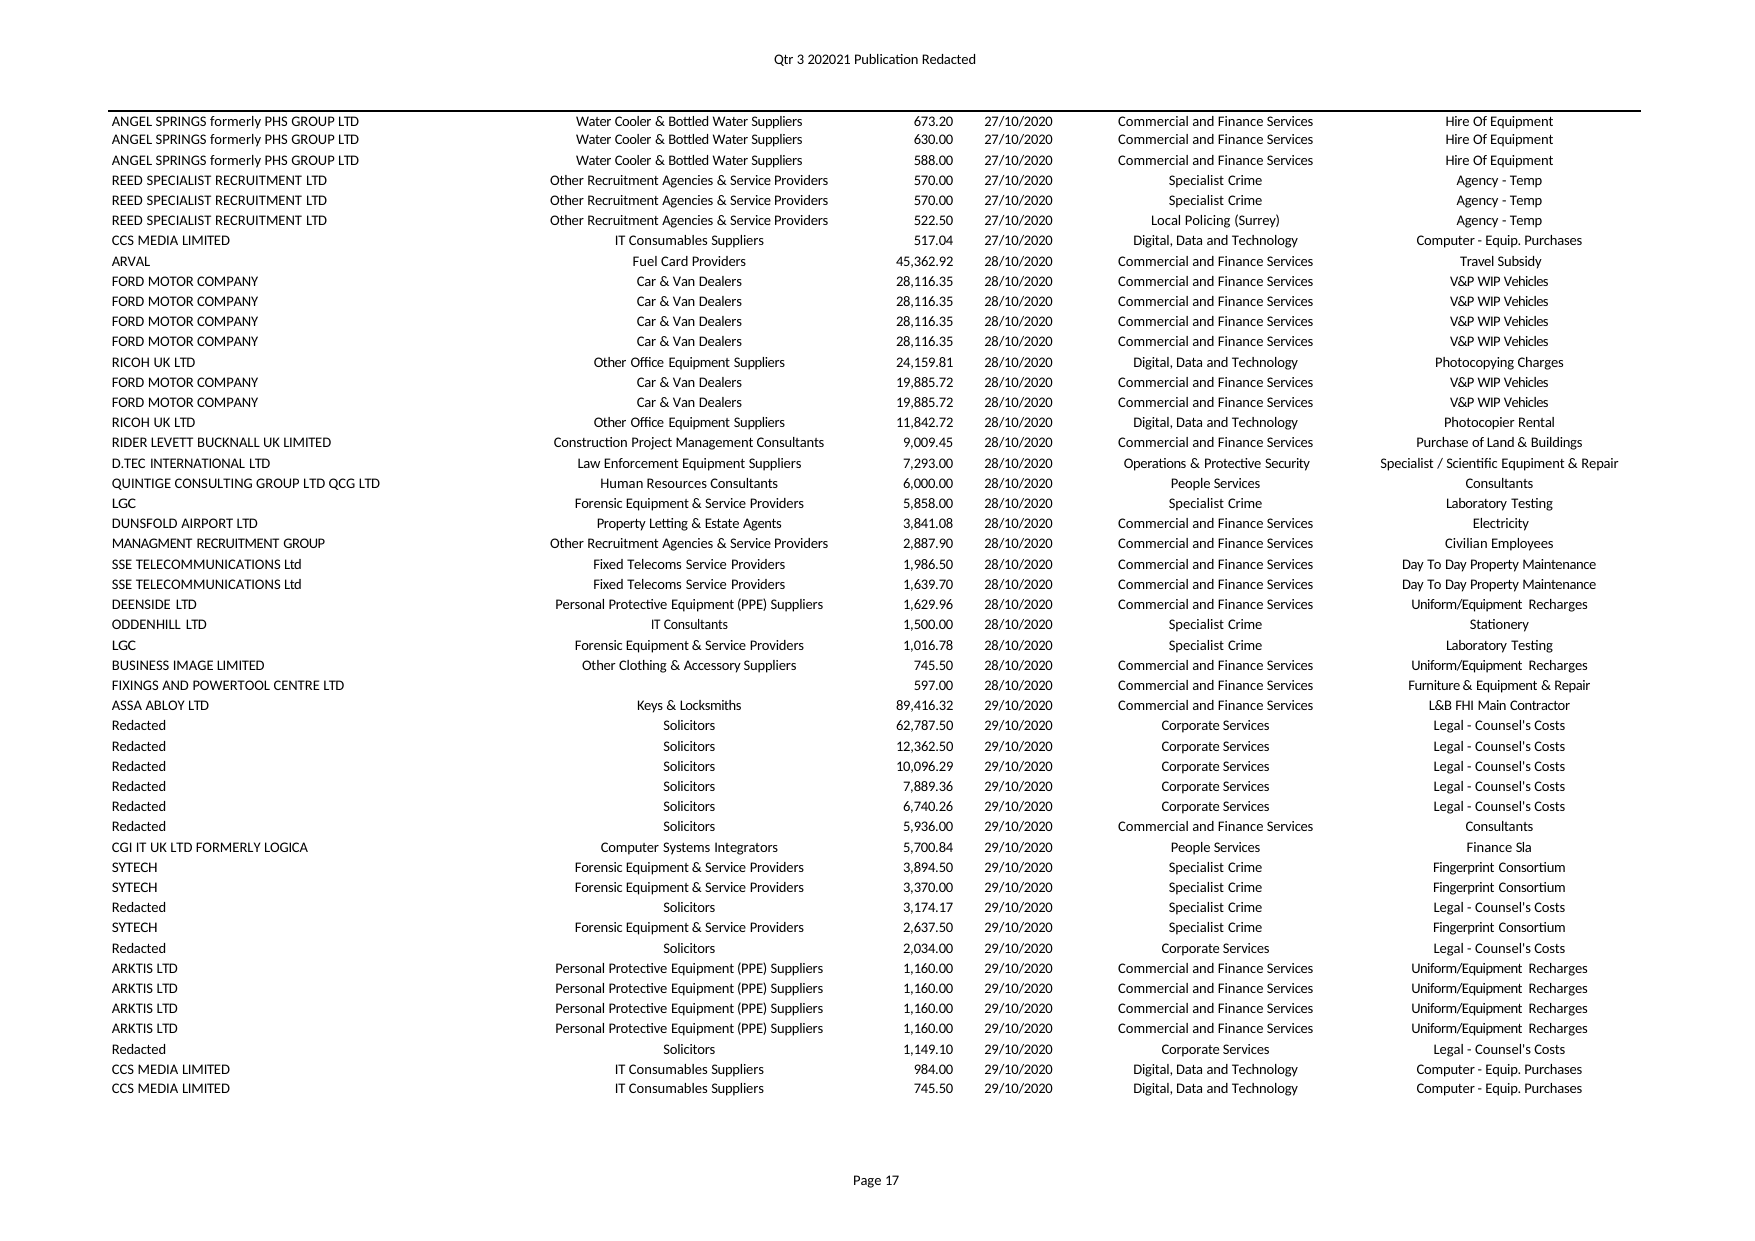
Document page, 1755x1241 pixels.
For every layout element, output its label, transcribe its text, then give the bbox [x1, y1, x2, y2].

table_cell 28/10/2020 [960, 575, 1074, 595]
table_cell Car & Van Dealers [512, 393, 864, 413]
table_cell Other Office Equipment Suppliers [512, 413, 864, 433]
table_cell Commercial and Finance Services [1074, 433, 1358, 453]
table_cell Operations & Protective Security [1074, 453, 1358, 473]
table_cell 28/10/2020 [960, 312, 1074, 332]
table_cell Commercial and Finance Services [1074, 696, 1358, 716]
table_cell Solicitors [512, 817, 864, 837]
table_cell Uniform/Equipment Recharges [1358, 595, 1641, 615]
table_cell DUNSFOLD AIRPORT LTD [108, 514, 512, 534]
table_cell Hire Of Equipment [1358, 150, 1641, 170]
table_cell 29/10/2020 [960, 1060, 1074, 1080]
table_cell Corporate Services [1074, 716, 1358, 736]
table_cell 10,096.29 [864, 756, 960, 777]
table_cell Legal - Counsel's Costs [1358, 716, 1641, 736]
table_cell People Services [1074, 474, 1358, 494]
table_cell 28/10/2020 [960, 474, 1074, 494]
table_cell Uniform/Equipment Recharges [1358, 979, 1641, 999]
table_cell Car & Van Dealers [512, 373, 864, 393]
table_cell Personal Protective Equipment (PPE) Suppliers [512, 1019, 864, 1039]
table_cell Property Letting & Estate Agents [512, 514, 864, 534]
table_cell Redacted [108, 817, 512, 837]
table_cell People Services [1074, 837, 1358, 857]
table_cell Corporate Services [1074, 756, 1358, 777]
table_cell CCS MEDIA LIMITED [108, 231, 512, 251]
table_cell SYTECH [108, 858, 512, 878]
table_cell Computer - Equip. Purchases [1358, 1060, 1641, 1080]
table_cell 630.00 [864, 130, 960, 150]
table_cell 28/10/2020 [960, 554, 1074, 574]
table_cell ARKTIS LTD [108, 959, 512, 979]
table_cell Stationery [1358, 615, 1641, 635]
table_cell 62,787.50 [864, 716, 960, 736]
table_cell CCS MEDIA LIMITED [108, 1080, 512, 1099]
table_cell Other Recruitment Agencies & Service Providers [512, 534, 864, 554]
table_cell Specialist Crime [1074, 170, 1358, 191]
table_cell REED SPECIALIST RECRUITMENT LTD [108, 170, 512, 191]
table_cell Computer - Equip. Purchases [1358, 1080, 1641, 1099]
table_cell Commercial and Finance Services [1074, 999, 1358, 1019]
table_cell Local Policing (Surrey) [1074, 211, 1358, 231]
table_cell Fixed Telecoms Service Providers [512, 554, 864, 574]
table_cell 522.50 [864, 211, 960, 231]
table_cell IT Consumables Suppliers [512, 1060, 864, 1080]
table_cell Furniture & Equipment & Repair [1358, 676, 1641, 696]
table_cell REED SPECIALIST RECRUITMENT LTD [108, 211, 512, 231]
table_cell CGI IT UK LTD FORMERLY LOGICA [108, 837, 512, 857]
table_cell Commercial and Finance Services [1074, 312, 1358, 332]
table_cell FORD MOTOR COMPANY [108, 292, 512, 312]
table_cell Legal - Counsel's Costs [1358, 797, 1641, 817]
table_cell Commercial and Finance Services [1074, 534, 1358, 554]
table_cell Corporate Services [1074, 797, 1358, 817]
table_cell Computer - Equip. Purchases [1358, 231, 1641, 251]
table_cell Corporate Services [1074, 1039, 1358, 1059]
table_cell Forensic Equipment & Service Providers [512, 494, 864, 514]
table_cell 7,889.36 [864, 777, 960, 797]
table_cell 27/10/2020 [960, 130, 1074, 150]
table_cell 6,740.26 [864, 797, 960, 817]
table_cell Commercial and Finance Services [1074, 373, 1358, 393]
table_cell Specialist Crime [1074, 191, 1358, 211]
table_cell Redacted [108, 797, 512, 817]
table_cell Civilian Employees [1358, 534, 1641, 554]
table_cell 1,016.78 [864, 635, 960, 655]
table_cell Solicitors [512, 797, 864, 817]
table_cell Forensic Equipment & Service Providers [512, 635, 864, 655]
table_cell Commercial and Finance Services [1074, 271, 1358, 292]
table_cell 1,160.00 [864, 959, 960, 979]
table_cell Electricity [1358, 514, 1641, 534]
table_cell Commercial and Finance Services [1074, 817, 1358, 837]
table_cell 28,116.35 [864, 332, 960, 352]
table_cell Laboratory Testing [1358, 494, 1641, 514]
table_cell 45,362.92 [864, 251, 960, 271]
table_cell Specialist Crime [1074, 615, 1358, 635]
table_cell Other Recruitment Agencies & Service Providers [512, 191, 864, 211]
table_cell Commercial and Finance Services [1074, 514, 1358, 534]
table_cell Commercial and Finance Services [1074, 292, 1358, 312]
table_cell 29/10/2020 [960, 979, 1074, 999]
table_cell FORD MOTOR COMPANY [108, 271, 512, 292]
table_cell SSE TELECOMMUNICATIONS Ltd [108, 554, 512, 574]
table_cell 28/10/2020 [960, 655, 1074, 676]
table_cell Commercial and Finance Services [1074, 575, 1358, 595]
table_cell Specialist / Scientific Equpiment & Repair [1358, 453, 1641, 473]
table_cell FORD MOTOR COMPANY [108, 373, 512, 393]
table_cell 24,159.81 [864, 352, 960, 372]
table_cell Consultants [1358, 474, 1641, 494]
table_cell Specialist Crime [1074, 898, 1358, 918]
table_cell BUSINESS IMAGE LIMITED [108, 655, 512, 676]
table_cell ARKTIS LTD [108, 1019, 512, 1039]
table_cell Personal Protective Equipment (PPE) Suppliers [512, 595, 864, 615]
table_cell Agency - Temp [1358, 211, 1641, 231]
table_cell 29/10/2020 [960, 918, 1074, 938]
table_cell Solicitors [512, 1039, 864, 1059]
table_cell 673.20 [864, 112, 960, 130]
table_cell ANGEL SPRINGS formerly PHS GROUP LTD [108, 130, 512, 150]
table_cell Corporate Services [1074, 736, 1358, 756]
table_cell Car & Van Dealers [512, 292, 864, 312]
table_cell 27/10/2020 [960, 191, 1074, 211]
table_cell Digital, Data and Technology [1074, 413, 1358, 433]
table_cell Specialist Crime [1074, 878, 1358, 898]
table_cell Legal - Counsel's Costs [1358, 736, 1641, 756]
table_cell 27/10/2020 [960, 150, 1074, 170]
table_cell 28/10/2020 [960, 494, 1074, 514]
table_cell Purchase of Land & Buildings [1358, 433, 1641, 453]
table_cell Other Recruitment Agencies & Service Providers [512, 211, 864, 231]
table_cell Construction Project Management Consultants [512, 433, 864, 453]
table_cell RICOH UK LTD [108, 352, 512, 372]
table_cell 28/10/2020 [960, 292, 1074, 312]
table_cell SYTECH [108, 878, 512, 898]
table_cell Legal - Counsel's Costs [1358, 1039, 1641, 1059]
table_cell Digital, Data and Technology [1074, 1080, 1358, 1099]
table_cell Other Office Equipment Suppliers [512, 352, 864, 372]
table_cell Commercial and Finance Services [1074, 150, 1358, 170]
table_cell Travel Subsidy [1358, 251, 1641, 271]
table_cell D.TEC INTERNATIONAL LTD [108, 453, 512, 473]
table_cell Specialist Crime [1074, 494, 1358, 514]
table_cell 1,160.00 [864, 999, 960, 1019]
table_cell Redacted [108, 1039, 512, 1059]
table_cell 5,858.00 [864, 494, 960, 514]
table_cell Car & Van Dealers [512, 332, 864, 352]
table_cell Day To Day Property Maintenance [1358, 575, 1641, 595]
table_cell 29/10/2020 [960, 696, 1074, 716]
table_cell ARVAL [108, 251, 512, 271]
table_cell 2,034.00 [864, 938, 960, 958]
table_cell 29/10/2020 [960, 817, 1074, 837]
table_cell Other Recruitment Agencies & Service Providers [512, 170, 864, 191]
table_cell Solicitors [512, 938, 864, 958]
table_cell 29/10/2020 [960, 716, 1074, 736]
table_cell QUINTIGE CONSULTING GROUP LTD QCG LTD [108, 474, 512, 494]
table_cell Car & Van Dealers [512, 312, 864, 332]
table_cell IT Consumables Suppliers [512, 1080, 864, 1099]
table_cell Uniform/Equipment Recharges [1358, 655, 1641, 676]
table_cell Commercial and Finance Services [1074, 655, 1358, 676]
table_cell Fuel Card Providers [512, 251, 864, 271]
table_cell 28/10/2020 [960, 514, 1074, 534]
table_cell Water Cooler & Bottled Water Suppliers [512, 112, 864, 130]
table_cell Uniform/Equipment Recharges [1358, 999, 1641, 1019]
table_cell Computer Systems Integrators [512, 837, 864, 857]
table_cell Redacted [108, 938, 512, 958]
table_cell 6,000.00 [864, 474, 960, 494]
table_cell Corporate Services [1074, 938, 1358, 958]
table_cell 984.00 [864, 1060, 960, 1080]
table_cell RIDER LEVETT BUCKNALL UK LIMITED [108, 433, 512, 453]
table_cell 27/10/2020 [960, 211, 1074, 231]
table_cell 28/10/2020 [960, 251, 1074, 271]
table_cell Law Enforcement Equipment Suppliers [512, 453, 864, 473]
table_cell Fingerprint Consortium [1358, 918, 1641, 938]
table_cell Commercial and Finance Services [1074, 676, 1358, 696]
table_cell 29/10/2020 [960, 938, 1074, 958]
table_cell 11,842.72 [864, 413, 960, 433]
table_cell Commercial and Finance Services [1074, 959, 1358, 979]
table_cell Legal - Counsel's Costs [1358, 777, 1641, 797]
table_cell 28/10/2020 [960, 615, 1074, 635]
table_cell 1,629.96 [864, 595, 960, 615]
table_cell Commercial and Finance Services [1074, 251, 1358, 271]
table_cell V&P WIP Vehicles [1358, 373, 1641, 393]
table_cell Commercial and Finance Services [1074, 554, 1358, 574]
table_cell Commercial and Finance Services [1074, 393, 1358, 413]
table_cell Hire Of Equipment [1358, 112, 1641, 130]
table_cell 29/10/2020 [960, 797, 1074, 817]
table_cell 28/10/2020 [960, 453, 1074, 473]
table_cell Redacted [108, 898, 512, 918]
table_cell 29/10/2020 [960, 959, 1074, 979]
table_cell 5,936.00 [864, 817, 960, 837]
table_cell 28/10/2020 [960, 373, 1074, 393]
table_cell Digital, Data and Technology [1074, 1060, 1358, 1080]
table_cell 28/10/2020 [960, 413, 1074, 433]
table_cell Legal - Counsel's Costs [1358, 756, 1641, 777]
table_cell Legal - Counsel's Costs [1358, 898, 1641, 918]
table_cell Fingerprint Consortium [1358, 878, 1641, 898]
table_cell ASSA ABLOY LTD [108, 696, 512, 716]
table_cell FORD MOTOR COMPANY [108, 332, 512, 352]
table_cell Commercial and Finance Services [1074, 112, 1358, 130]
table_cell Specialist Crime [1074, 858, 1358, 878]
table_cell 28/10/2020 [960, 393, 1074, 413]
table_cell ARKTIS LTD [108, 999, 512, 1019]
table_cell Agency - Temp [1358, 191, 1641, 211]
table_cell FORD MOTOR COMPANY [108, 312, 512, 332]
table_cell Personal Protective Equipment (PPE) Suppliers [512, 959, 864, 979]
table_cell DEENSIDE LTD [108, 595, 512, 615]
table_cell 29/10/2020 [960, 736, 1074, 756]
table_cell 19,885.72 [864, 373, 960, 393]
table_cell 27/10/2020 [960, 170, 1074, 191]
table_cell Forensic Equipment & Service Providers [512, 858, 864, 878]
table_cell 1,639.70 [864, 575, 960, 595]
table_cell 2,637.50 [864, 918, 960, 938]
table_cell Water Cooler & Bottled Water Suppliers [512, 130, 864, 150]
table_cell [512, 676, 864, 696]
table_cell 1,160.00 [864, 979, 960, 999]
table_cell Agency - Temp [1358, 170, 1641, 191]
table_cell Other Clothing & Accessory Suppliers [512, 655, 864, 676]
table_cell L&B FHI Main Contractor [1358, 696, 1641, 716]
table_cell 28/10/2020 [960, 433, 1074, 453]
table_cell 29/10/2020 [960, 1019, 1074, 1039]
table_cell 29/10/2020 [960, 1039, 1074, 1059]
table_cell 29/10/2020 [960, 837, 1074, 857]
table_cell Redacted [108, 777, 512, 797]
table_cell Redacted [108, 716, 512, 736]
table_cell FORD MOTOR COMPANY [108, 393, 512, 413]
table_cell SSE TELECOMMUNICATIONS Ltd [108, 575, 512, 595]
table_cell 5,700.84 [864, 837, 960, 857]
table_cell V&P WIP Vehicles [1358, 332, 1641, 352]
table_cell Solicitors [512, 716, 864, 736]
table_cell 28,116.35 [864, 312, 960, 332]
table_cell 28/10/2020 [960, 352, 1074, 372]
table_cell 29/10/2020 [960, 756, 1074, 777]
table_cell 745.50 [864, 655, 960, 676]
table_cell Commercial and Finance Services [1074, 595, 1358, 615]
table_cell 28/10/2020 [960, 332, 1074, 352]
table_cell Corporate Services [1074, 777, 1358, 797]
table_cell REED SPECIALIST RECRUITMENT LTD [108, 191, 512, 211]
table_cell Personal Protective Equipment (PPE) Suppliers [512, 999, 864, 1019]
table_cell LGC [108, 635, 512, 655]
table_cell V&P WIP Vehicles [1358, 292, 1641, 312]
table_cell Photocopier Rental [1358, 413, 1641, 433]
table_cell 28/10/2020 [960, 271, 1074, 292]
table_cell 89,416.32 [864, 696, 960, 716]
table_cell Specialist Crime [1074, 635, 1358, 655]
table_cell Uniform/Equipment Recharges [1358, 959, 1641, 979]
table_cell 27/10/2020 [960, 231, 1074, 251]
table_cell Forensic Equipment & Service Providers [512, 878, 864, 898]
table_cell Commercial and Finance Services [1074, 1019, 1358, 1039]
table_cell FIXINGS AND POWERTOOL CENTRE LTD [108, 676, 512, 696]
table_cell V&P WIP Vehicles [1358, 312, 1641, 332]
table_cell V&P WIP Vehicles [1358, 393, 1641, 413]
table_cell 29/10/2020 [960, 1080, 1074, 1099]
table_cell Solicitors [512, 898, 864, 918]
table_cell Car & Van Dealers [512, 271, 864, 292]
table_cell ANGEL SPRINGS formerly PHS GROUP LTD [108, 112, 512, 130]
table_cell 3,174.17 [864, 898, 960, 918]
table_cell Water Cooler & Bottled Water Suppliers [512, 150, 864, 170]
table_cell Keys & Locksmiths [512, 696, 864, 716]
table_cell Solicitors [512, 756, 864, 777]
table_cell 7,293.00 [864, 453, 960, 473]
table_cell ARKTIS LTD [108, 979, 512, 999]
table_cell 28/10/2020 [960, 635, 1074, 655]
table_cell Photocopying Charges [1358, 352, 1641, 372]
table_cell Redacted [108, 736, 512, 756]
table_cell Consultants [1358, 817, 1641, 837]
table_cell IT Consultants [512, 615, 864, 635]
table_cell 3,370.00 [864, 878, 960, 898]
table_cell MANAGMENT RECRUITMENT GROUP [108, 534, 512, 554]
table_cell 570.00 [864, 170, 960, 191]
table_cell Finance Sla [1358, 837, 1641, 857]
table_cell 3,841.08 [864, 514, 960, 534]
table_cell Commercial and Finance Services [1074, 332, 1358, 352]
table_cell 570.00 [864, 191, 960, 211]
table_cell 1,500.00 [864, 615, 960, 635]
table_cell 28/10/2020 [960, 595, 1074, 615]
table_cell Redacted [108, 756, 512, 777]
table_cell Uniform/Equipment Recharges [1358, 1019, 1641, 1039]
table_cell 2,887.90 [864, 534, 960, 554]
table_cell ODDENHILL LTD [108, 615, 512, 635]
table_cell 29/10/2020 [960, 777, 1074, 797]
table_cell Day To Day Property Maintenance [1358, 554, 1641, 574]
table_cell LGC [108, 494, 512, 514]
table_cell Specialist Crime [1074, 918, 1358, 938]
table_cell Fingerprint Consortium [1358, 858, 1641, 878]
table_cell 27/10/2020 [960, 112, 1074, 130]
table_cell 29/10/2020 [960, 898, 1074, 918]
table_cell 745.50 [864, 1080, 960, 1099]
table_cell Laboratory Testing [1358, 635, 1641, 655]
table_cell Commercial and Finance Services [1074, 130, 1358, 150]
table_cell 28/10/2020 [960, 534, 1074, 554]
table_cell Personal Protective Equipment (PPE) Suppliers [512, 979, 864, 999]
table_cell 597.00 [864, 676, 960, 696]
table_cell 28,116.35 [864, 292, 960, 312]
table_cell Digital, Data and Technology [1074, 352, 1358, 372]
table_cell 29/10/2020 [960, 999, 1074, 1019]
table_cell CCS MEDIA LIMITED [108, 1060, 512, 1080]
table_cell 1,149.10 [864, 1039, 960, 1059]
table_cell 28/10/2020 [960, 676, 1074, 696]
table_cell SYTECH [108, 918, 512, 938]
table_cell V&P WIP Vehicles [1358, 271, 1641, 292]
table_cell Solicitors [512, 777, 864, 797]
table_cell 1,986.50 [864, 554, 960, 574]
table_cell Forensic Equipment & Service Providers [512, 918, 864, 938]
table_cell Fixed Telecoms Service Providers [512, 575, 864, 595]
table_cell 28,116.35 [864, 271, 960, 292]
table_cell 12,362.50 [864, 736, 960, 756]
table_cell ANGEL SPRINGS formerly PHS GROUP LTD [108, 150, 512, 170]
table_cell Legal - Counsel's Costs [1358, 938, 1641, 958]
table_cell 9,009.45 [864, 433, 960, 453]
table_cell 1,160.00 [864, 1019, 960, 1039]
table_cell Human Resources Consultants [512, 474, 864, 494]
table_cell 29/10/2020 [960, 878, 1074, 898]
table_cell Digital, Data and Technology [1074, 231, 1358, 251]
table_cell Commercial and Finance Services [1074, 979, 1358, 999]
table_cell Hire Of Equipment [1358, 130, 1641, 150]
table_cell 517.04 [864, 231, 960, 251]
table_cell 19,885.72 [864, 393, 960, 413]
table_cell 3,894.50 [864, 858, 960, 878]
table_cell Solicitors [512, 736, 864, 756]
table_cell 29/10/2020 [960, 858, 1074, 878]
table_cell RICOH UK LTD [108, 413, 512, 433]
table_cell IT Consumables Suppliers [512, 231, 864, 251]
table_cell 588.00 [864, 150, 960, 170]
